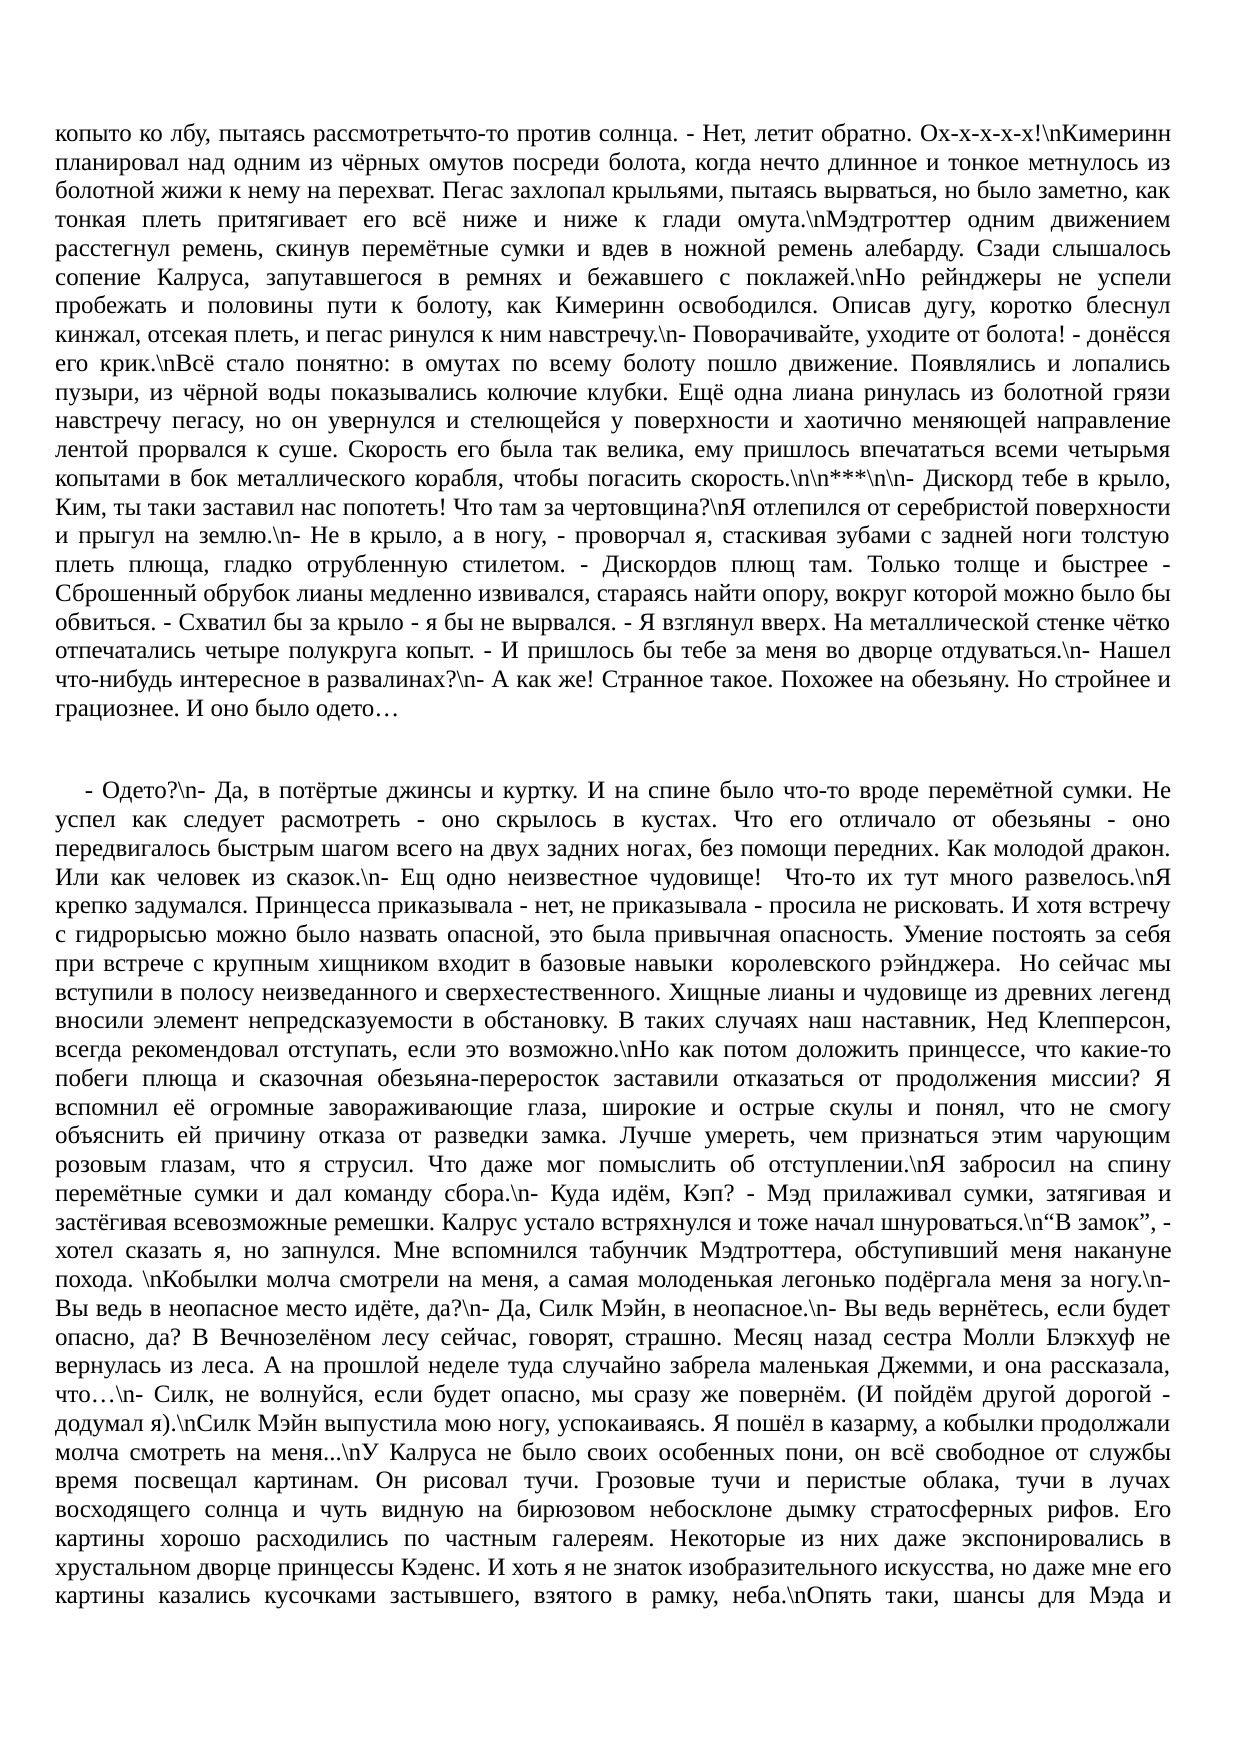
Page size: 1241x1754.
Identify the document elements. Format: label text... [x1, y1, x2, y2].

text - Одето?\n- Да, в потёртые джинсы и куртку. И на спине было что-то вроде перемётной сумки. Не успел как следует расмотреть - оно скрылось в кустах. Что его отличало от обезьяны - оно передвигалось быстрым шагом всего на двух задних ногах, без помощи передних. Как молодой дракон. Или как человек из сказок.\n- Ещ одно неизвестное чудовище! Что-то их тут много развелось.\nЯ крепко задумался. Принцесса приказывала - нет, не приказывала - просила не рисковать. И хотя встречу с гидрорысью можно было назвать опасной, это была привычная опасность. Умение постоять за себя при встрече с крупным хищником входит в базовые навыки королевского рэйнджера. Но сейчас мы вступили в полосу неизведанного и сверхестественного. Хищные лианы и чудовище из древних легенд вносили элемент непредсказуемости в обстановку. В таких случаях наш наставник, Нед Клепперсон, всегда рекомендовал отступать, если это возможно.\nНо как потом доложить принцессе, что какие-то побеги плюща и сказочная обезьяна-переросток заставили отказаться от продолжения миссии? Я вспомнил её огромные завораживающие глаза, широкие и острые скулы и понял, что не смогу объяснить ей причину отказа от разведки замка. Лучше умереть, чем признаться этим чарующим розовым глазам, что я струсил. Что даже мог помыслить об отступлении.\nЯ забросил на спину перемётные сумки и дал команду сбора.\n- Куда идём, Кэп? - Мэд прилаживал сумки, затягивая и застёгивая всевозможные ремешки. Калрус устало встряхнулся и тоже начал шнуроваться.\n“В замок”, - хотел сказать я, но запнулся. Мне вспомнился табунчик Мэдтроттера, обступивший меня накануне похода. \nКобылки молча смотрели на меня, а самая молоденькая легонько подёргала меня за ногу.\n- Вы ведь в неопасное место идёте, да?\n- Да, Силк Мэйн, в неопасное.\n- Вы ведь вернётесь, если будет опасно, да? В Вечнозелёном лесу сейчас, говорят, страшно. Месяц назад сестра Молли Блэкхуф не вернулась из леса. А на прошлой неделе туда случайно забрела маленькая Джемми, и она рассказала, что…\n- Силк, не волнуйся, если будет опасно, мы сразу же повернём. (И пойдём другой дорогой - додумал я).\nСилк Мэйн выпустила мою ногу, успокаиваясь. Я пошёл в казарму, а кобылки продолжали молча смотреть на меня...\nУ Калруса не было своих особенных пони, он всё свободное от службы время посвещал картинам. Он рисовал тучи. Грозовые тучи и перистые облака, тучи в лучах восходящего солнца и чуть видную на бирюзовом небосклоне дымку стратосферных рифов. Его картины хорошо расходились по частным галереям. Некоторые из них даже экспонировались в хрустальном дворце принцессы Кэденс. И хоть я не знаток изобразительного искусства, но даже мне его картины казались кусочками застывшего, взятого в рамку, неба.\nОпять таки, шансы для Мэда и [55, 776, 1172, 1609]
text копыто ко лбу, пытаясь рассмотретьчто-то против солнца. - Нет, летит обратно. Ох-х-х-х-х!\nКимеринн планировал над одним из чёрных омутов посреди болота, когда нечто длинное и тонкое метнулось из болотной жижи к нему на перехват. Пегас захлопал крыльями, пытаясь вырваться, но было заметно, как тонкая плеть притягивает его всё ниже и ниже к глади омута.\nМэдтроттер одним движением расстегнул ремень, скинув перемётные сумки и вдев в ножной ремень алебарду. Сзади слышалось сопение Калруса, запутавшегося в ремнях и бежавшего с поклажей.\nНо рейнджеры не успели пробежать и половины пути к болоту, как Кимеринн освободился. Описав дугу, коротко блеснул кинжал, отсекая плеть, и пегас ринулся к ним навстречу.\n- Поворачивайте, уходите от болота! - донёсся его крик.\nВсё стало понятно: в омутах по всему болоту пошло движение. Появлялись и лопались пузыри, из чёрной воды показывались колючие клубки. Ещё одна лиана ринулась из болотной грязи навстречу пегасу, но он увернулся и стелющейся у поверхности и хаотично меняющей направление лентой прорвался к суше. Скорость его была так велика, ему пришлось впечататься всеми четырьмя копытами в бок металлического корабля, чтобы погасить скорость.\n\n***\n\n- Дискорд тебе в крыло, Ким, ты таки заставил нас попотеть! Что там за чертовщина?\nЯ отлепился от серебристой поверхности и прыгул на землю.\n- Не в крыло, а в ногу, - проворчал я, стаскивая зубами с задней ноги толстую плеть плюща, гладко отрубленную стилетом. - Дискордов плющ там. Только толще и быстрее - Сброшенный обрубок лианы медленно извивался, стараясь найти опору, вокруг которой можно было бы обвиться. - Схватил бы за крыло - я бы не вырвался. - Я взглянул вверх. На металлической стенке чётко отпечатались четыре полукруга копыт. - И пришлось бы тебе за меня во дворце отдуваться.\n- Нашел что-нибудь интересное в развалинах?\n- А как же! Странное такое. Похожее на обезьяну. Но стройнее и грациознее. И оно было одето… [55, 118, 1172, 722]
